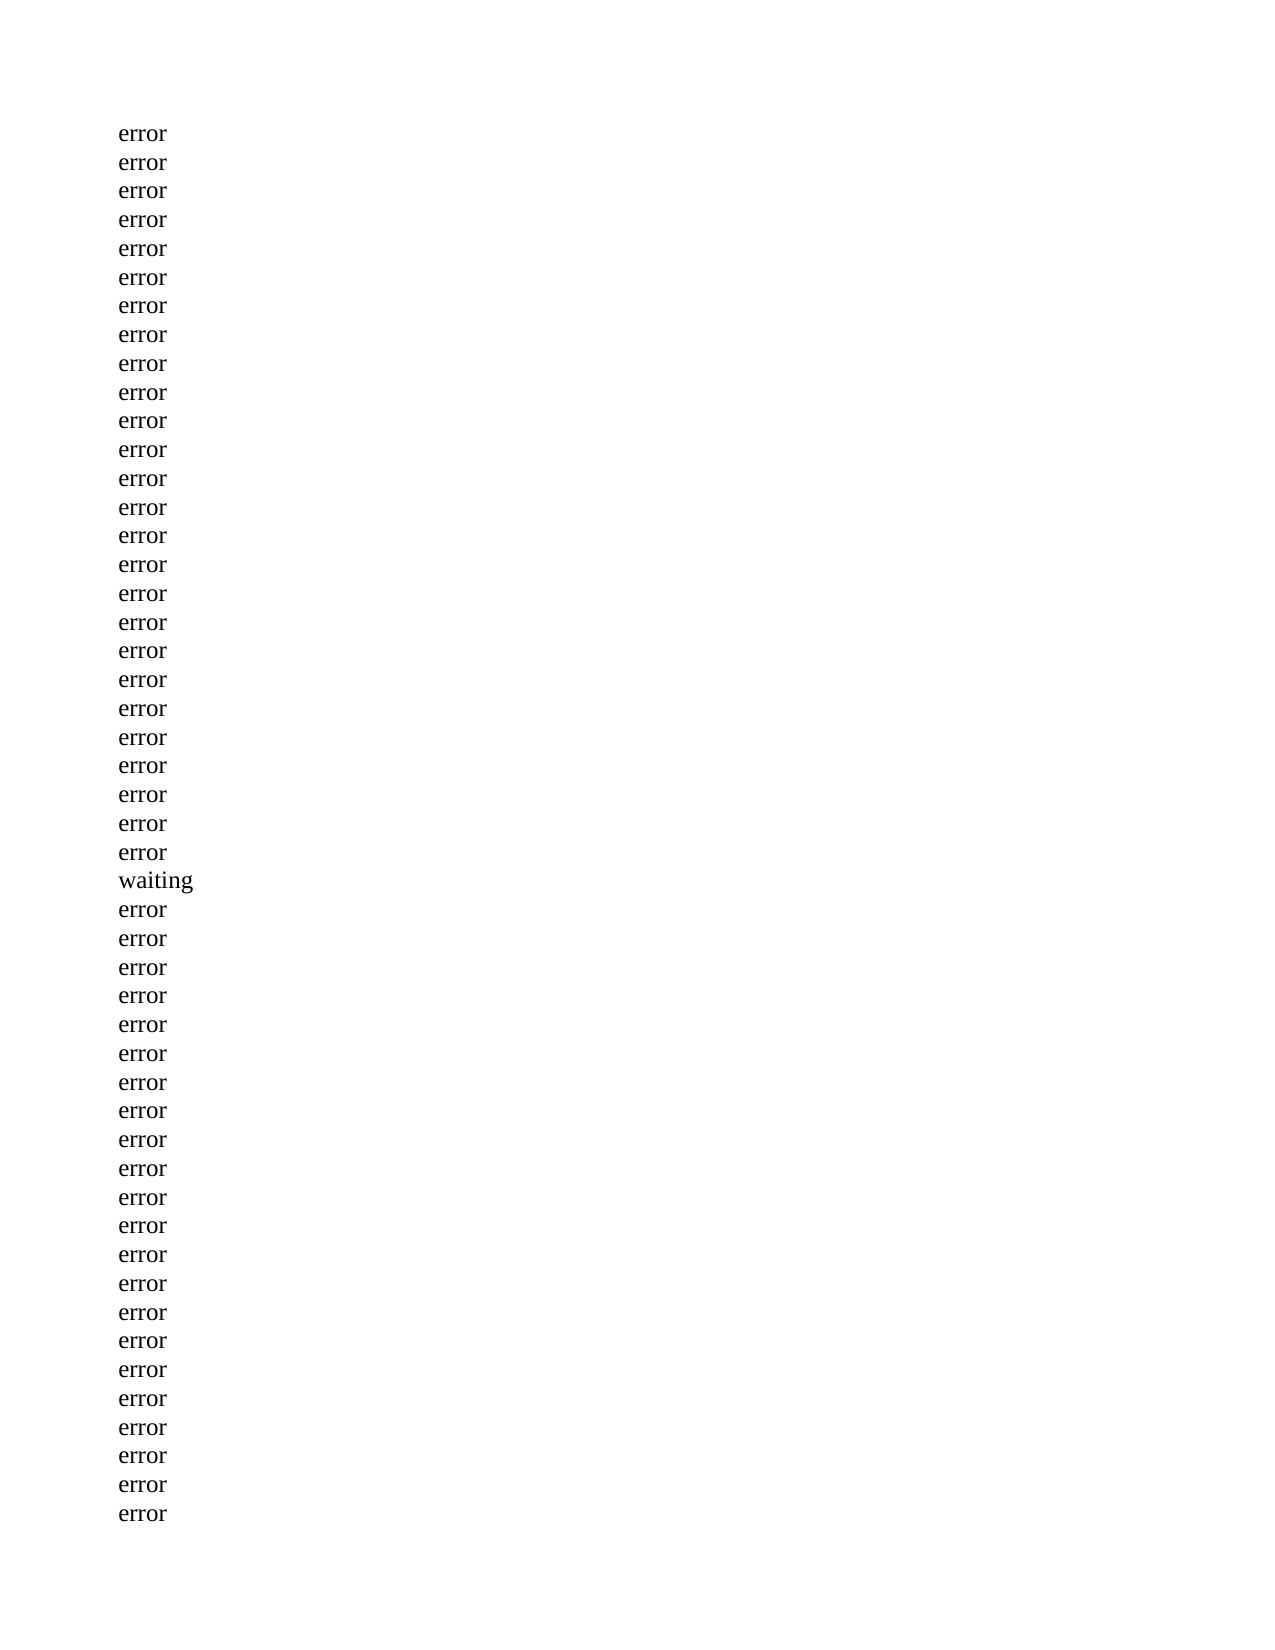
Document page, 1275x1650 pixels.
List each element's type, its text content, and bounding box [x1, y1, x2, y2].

text error [118, 1038, 1157, 1067]
text waiting [118, 866, 1157, 894]
text error [118, 837, 1157, 866]
text error [118, 1268, 1157, 1297]
text error [118, 1441, 1157, 1469]
text error [118, 147, 1157, 176]
text error [118, 1354, 1157, 1383]
text error [118, 1096, 1157, 1124]
text error [118, 549, 1157, 578]
text error [118, 262, 1157, 291]
text error [118, 1182, 1157, 1211]
text error [118, 1067, 1157, 1096]
text error [118, 1383, 1157, 1412]
text error [118, 894, 1157, 923]
text error [118, 521, 1157, 549]
text error [118, 377, 1157, 406]
text error [118, 319, 1157, 348]
text error [118, 923, 1157, 952]
text error [118, 1211, 1157, 1239]
text error [118, 751, 1157, 779]
text error [118, 636, 1157, 664]
text error [118, 348, 1157, 377]
text error [118, 406, 1157, 434]
text error [118, 204, 1157, 233]
text error [118, 1009, 1157, 1038]
text error [118, 176, 1157, 204]
text error [118, 1297, 1157, 1326]
text error [118, 779, 1157, 808]
text error [118, 1124, 1157, 1153]
text error [118, 492, 1157, 521]
text error [118, 291, 1157, 319]
text error [118, 233, 1157, 262]
text error [118, 1326, 1157, 1354]
text error [118, 118, 1157, 147]
text error [118, 693, 1157, 722]
text error [118, 1153, 1157, 1182]
text error [118, 607, 1157, 636]
text error [118, 1469, 1157, 1498]
text error [118, 981, 1157, 1009]
text error [118, 463, 1157, 492]
text error [118, 434, 1157, 463]
text error [118, 664, 1157, 693]
text error [118, 722, 1157, 751]
text error [118, 952, 1157, 981]
text error [118, 1498, 1157, 1527]
text error [118, 1239, 1157, 1268]
text error [118, 808, 1157, 837]
text error [118, 578, 1157, 607]
text error [118, 1412, 1157, 1441]
